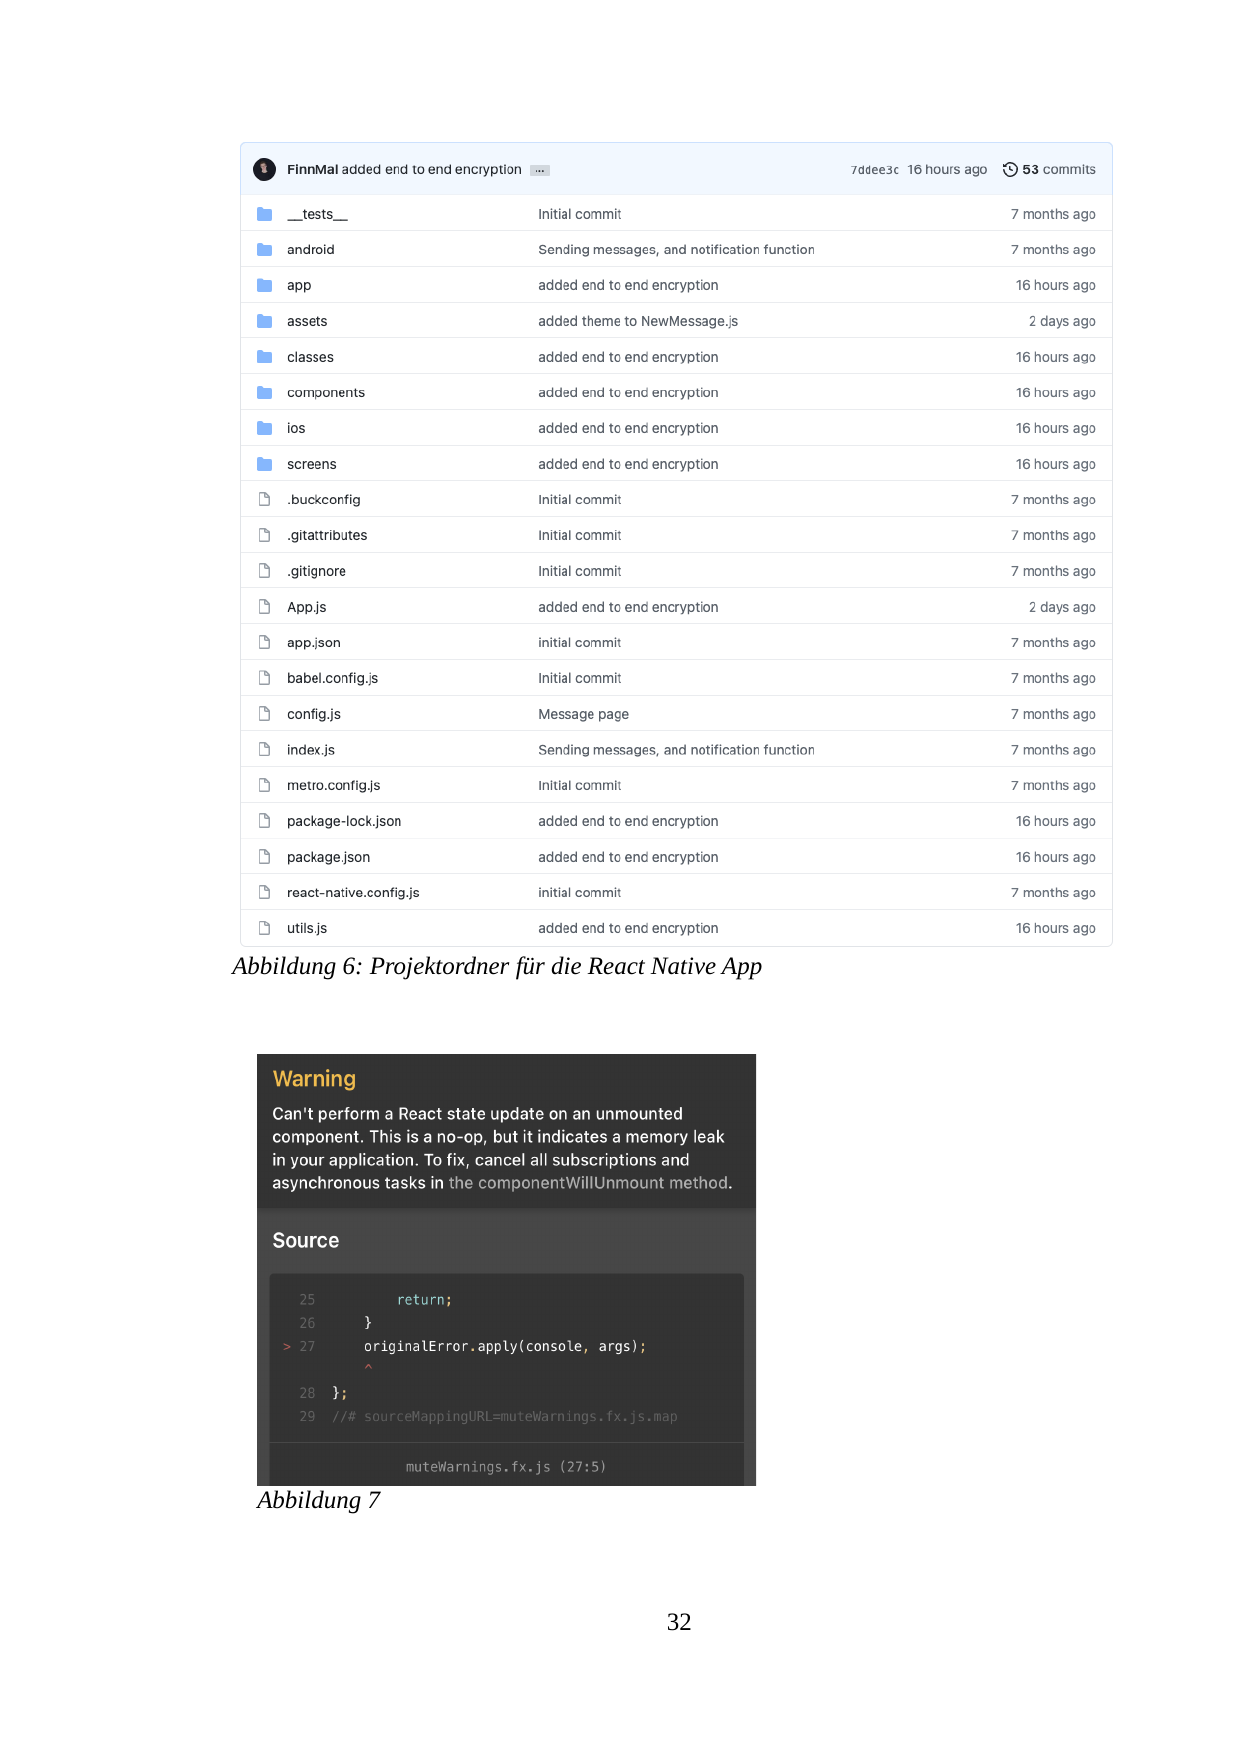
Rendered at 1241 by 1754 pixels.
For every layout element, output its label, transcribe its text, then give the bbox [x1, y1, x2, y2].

picture [257, 1054, 757, 1169]
picture [232, 138, 1118, 951]
text Abbildung 6: Projektordner für die React Native App [232, 951, 1118, 980]
text Abbildung 7 [257, 1169, 756, 1514]
